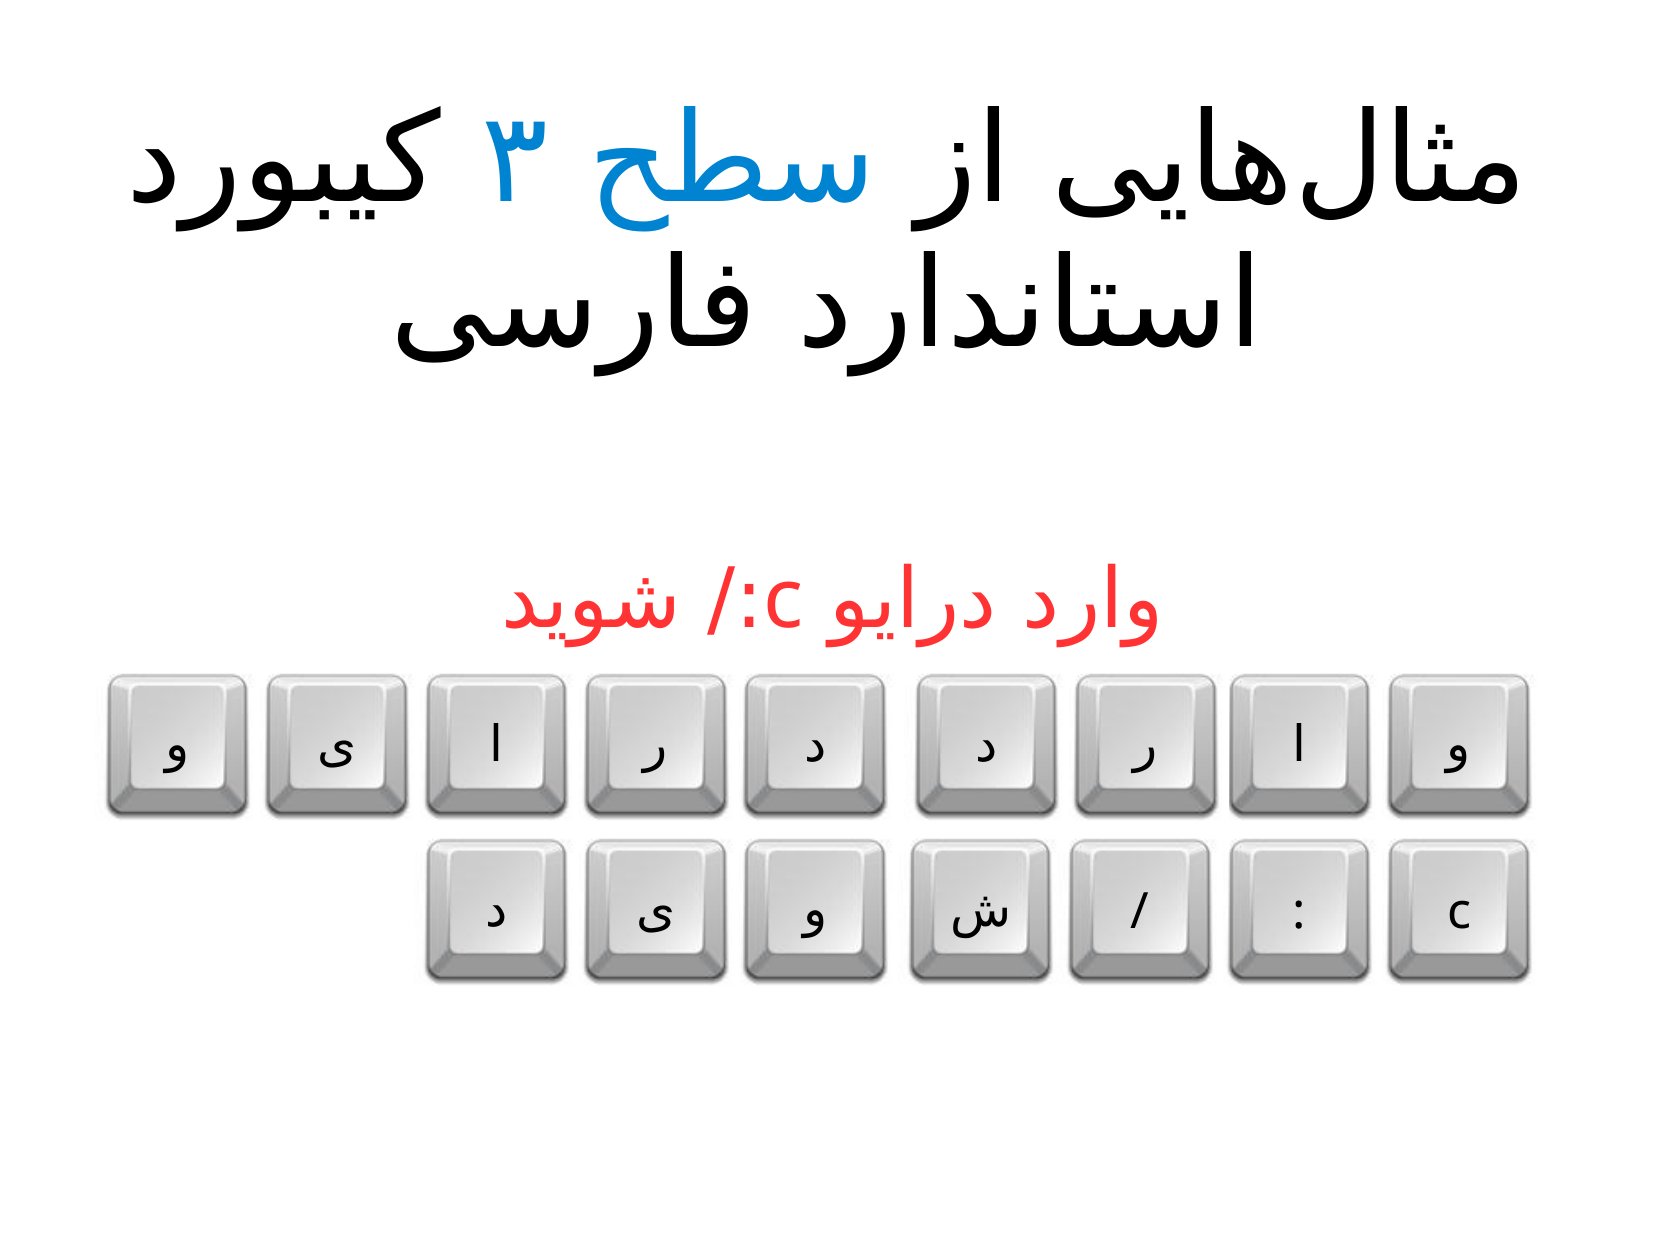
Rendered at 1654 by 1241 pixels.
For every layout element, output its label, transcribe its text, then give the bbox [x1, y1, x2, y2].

text_box مثال‌هایی از سطح ۳ کیبورد استاندارد فارسی [82, 49, 1572, 526]
picture [95, 661, 1542, 992]
text_box وارد درایو c:/ شوید [47, 531, 1619, 644]
